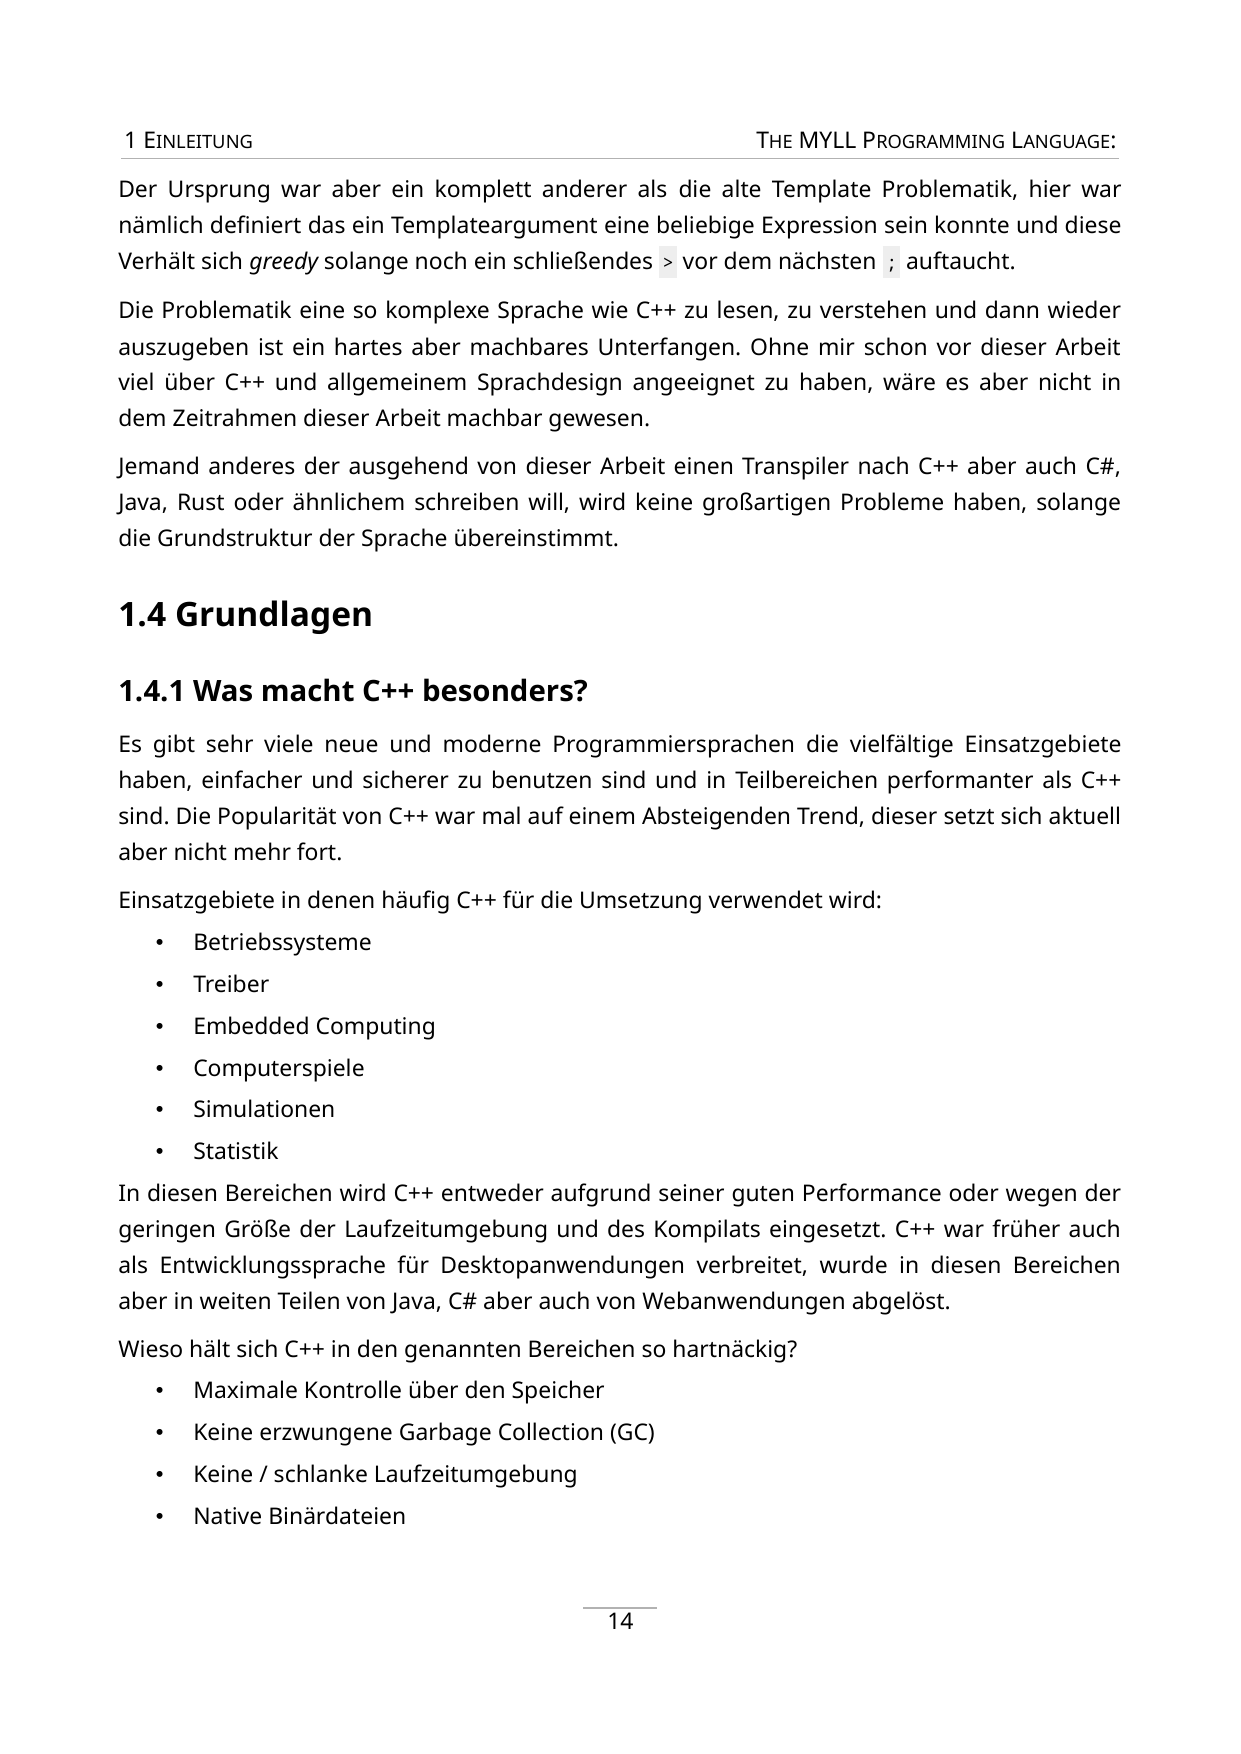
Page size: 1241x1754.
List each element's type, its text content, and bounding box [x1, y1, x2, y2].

list Simulationen [156, 1093, 1122, 1124]
list Embedded Computing [156, 1009, 1122, 1041]
list Treiber [156, 968, 1122, 999]
subtitle Einsatzgebiete in denen häufig C++ für die Umsetzung verwendet wird: [118, 884, 1122, 915]
subtitle Wieso hält sich C++ in den genannten Bereichen so hartnäckig? [118, 1333, 1122, 1364]
text Es gibt sehr viele neue und moderne Programmiersprachen die vielfältige Einsatzgebiete haben, einfacher und sicherer zu benutzen sind und in Teilbereichen performanter als C++ sind. Die Popularität von C++ war mal auf einem Absteigenden Trend, dieser setzt sich aktuell aber nicht mehr fort. [118, 728, 1122, 867]
subtitle Was macht C++ besonders? [118, 670, 1122, 710]
list Betriebssysteme [156, 926, 1122, 957]
text Der Ursprung war aber ein komplett anderer als die alte Template Problematik, hier war nämlich definiert das ein Templateargument eine beliebige Expression sein konnte und diese Verhält sich greedy solange noch ein schließendes > vor dem nächsten ; auftaucht. [118, 173, 1122, 278]
list Keine erzwungene Garbage Collection (GC) [156, 1416, 1122, 1448]
text Jemand anderes der ausgehend von dieser Arbeit einen Transpiler nach C++ aber auch C#, Java, Rust oder ähnlichem schreiben will, wird keine großartigen Probleme haben, solange die Grundstruktur der Sprache übereinstimmt. [118, 450, 1122, 553]
list Maximale Kontrolle über den Speicher [156, 1374, 1122, 1406]
text Die Problematik eine so komplexe Sprache wie C++ zu lesen, zu verstehen und dann wieder auszugeben ist ein hartes aber machbares Unterfangen. Ohne mir schon vor dieser Arbeit viel über C++ und allgemeinem Sprachdesign angeeignet zu haben, wäre es aber nicht in dem Zeitrahmen dieser Arbeit machbar gewesen. [118, 294, 1122, 433]
text In diesen Bereichen wird C++ entweder aufgrund seiner guten Performance oder wegen der geringen Größe der Laufzeitumgebung und des Kompilats eingesetzt. C++ war früher auch als Entwicklungssprache für Desktopanwendungen verbreitet, wurde in diesen Bereichen aber in weiten Teilen von Java, C# aber auch von Webanwendungen abgelöst. [118, 1177, 1122, 1316]
list Computerspiele [156, 1051, 1122, 1083]
list Keine / schlanke Laufzeitumgebung [156, 1458, 1122, 1489]
list Native Binärdateien [156, 1500, 1122, 1531]
list Statistik [156, 1135, 1122, 1166]
subtitle Grundlagen [118, 590, 1122, 636]
